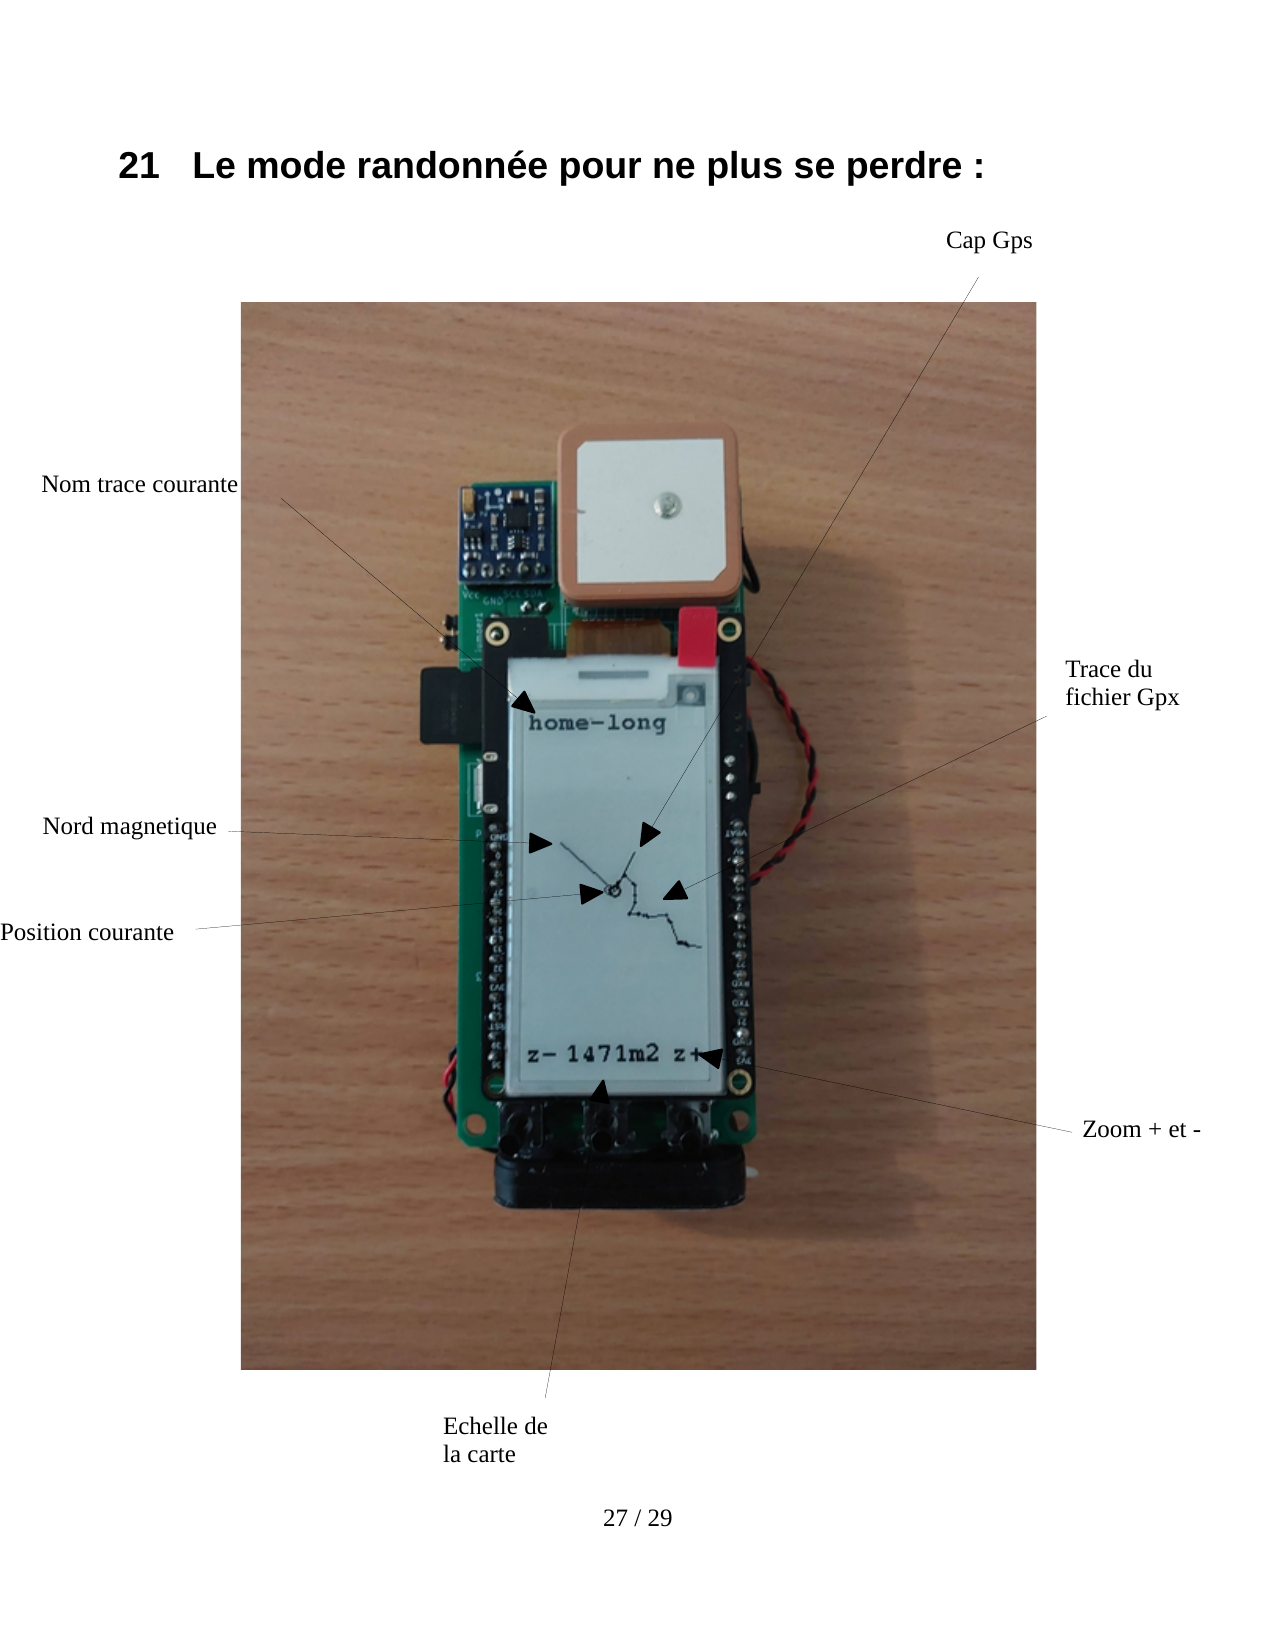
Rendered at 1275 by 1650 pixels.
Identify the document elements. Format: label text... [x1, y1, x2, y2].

subtitle Le mode randonnée pour ne plus se perdre : [118, 143, 1157, 186]
picture [240, 302, 1037, 1370]
